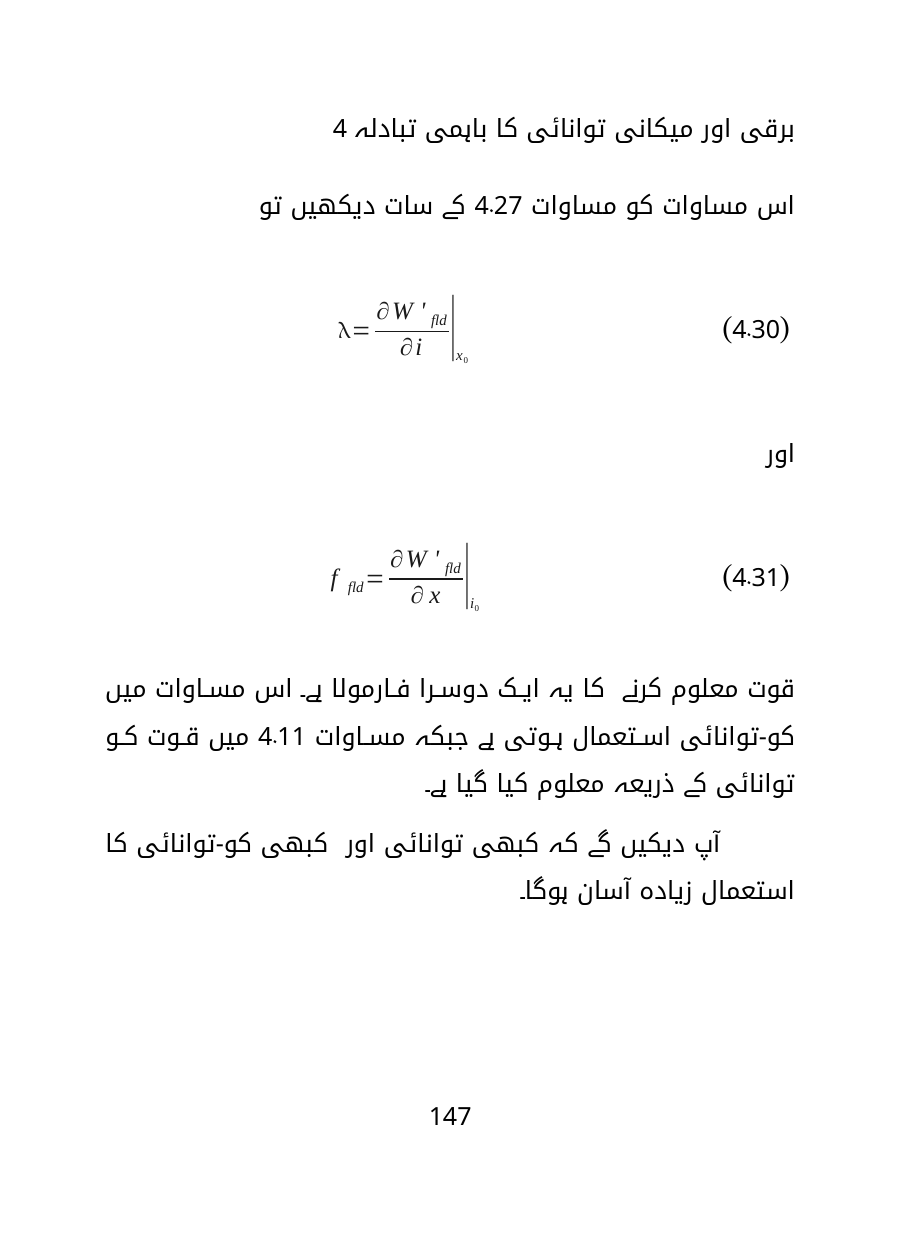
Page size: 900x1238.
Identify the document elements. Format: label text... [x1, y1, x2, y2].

text قوت معلوم کرنے کا یہ ایک دوسرا فارمولا ہے۔ اس مساوات میں کو-توانائی استعمال ہوتی ہے جبکہ مساوات 4.11 میں قوت کو توانائی کے ذریعہ معلوم کیا گیا ہے۔ [105, 666, 795, 808]
text آپ دیکیں گے کہ کبھی توانائی اور کبھی کو-توانائی کا استعمال زیادہ آسان ہوگا۔ [105, 820, 795, 915]
table_header [105, 289, 692, 384]
table_header (4.31) [691, 537, 795, 631]
text اور [105, 430, 795, 478]
text اس مساوات کو مساوات 4.27 کے سات دیکھیں تو [105, 182, 795, 230]
table_header [105, 537, 691, 631]
table_header (4.30) [693, 289, 795, 384]
